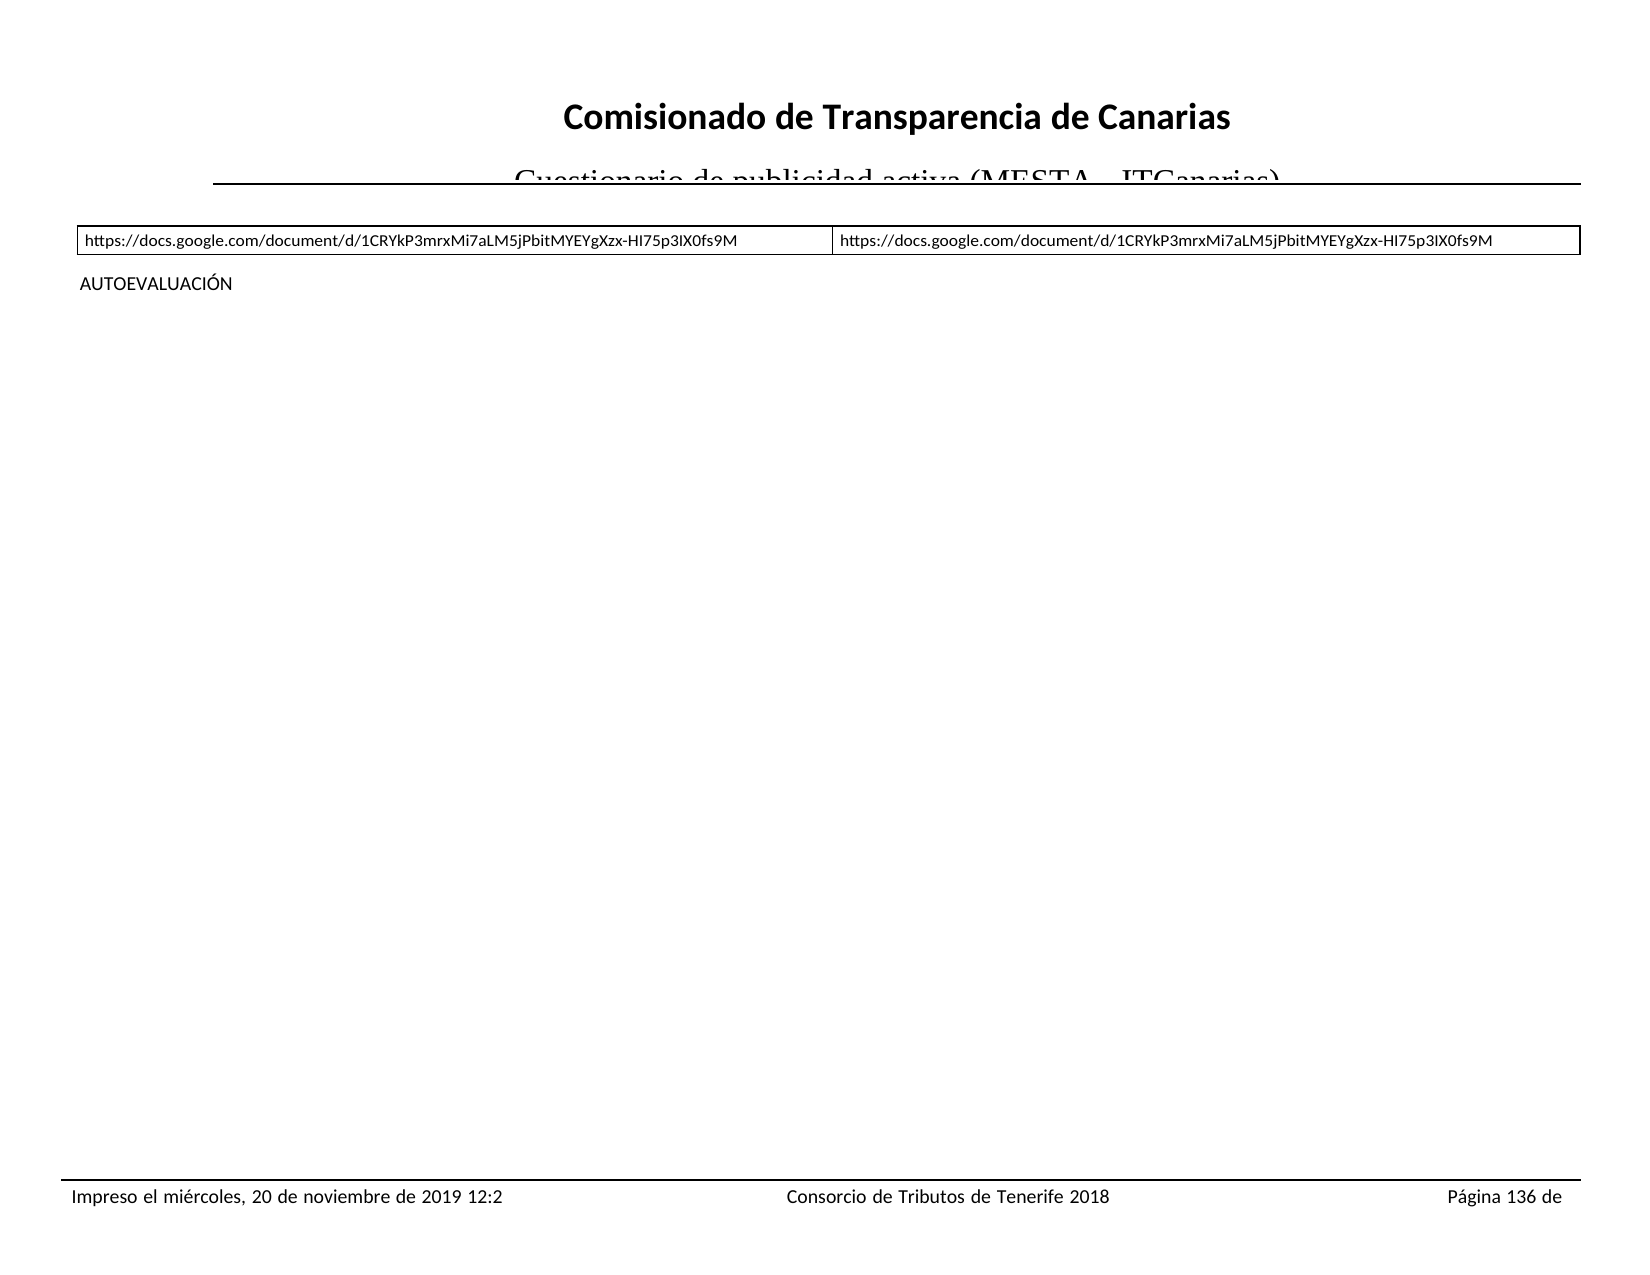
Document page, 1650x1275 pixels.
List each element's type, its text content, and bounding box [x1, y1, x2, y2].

text AUTOEVALUACIÓN [79, 271, 1594, 295]
table_cell https://docs.google.com/document/d/1CRYkP3mrxMi7aLM5jPbitMYEYgXzx-HI75p3IX0fs9M [78, 227, 832, 253]
table_cell https://docs.google.com/document/d/1CRYkP3mrxMi7aLM5jPbitMYEYgXzx-HI75p3IX0fs9M [833, 227, 1579, 253]
